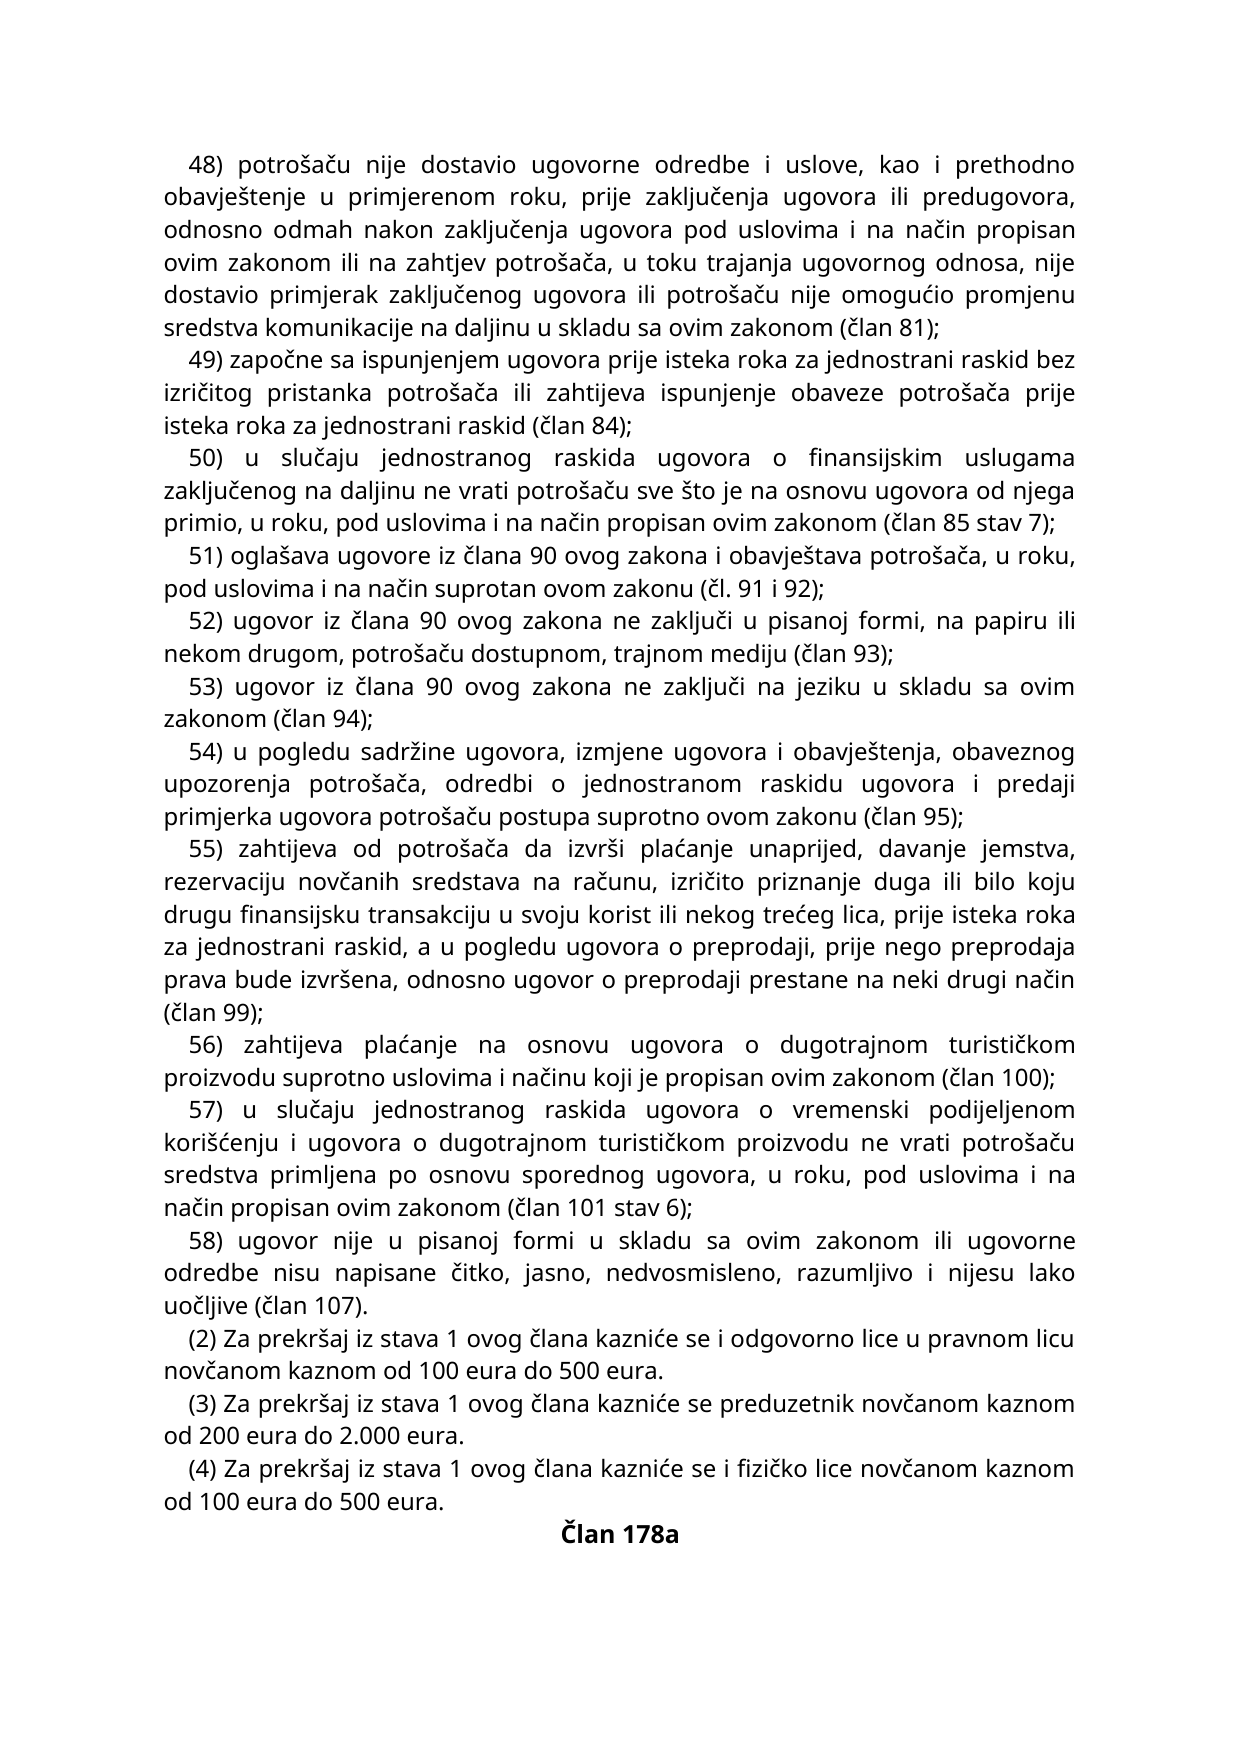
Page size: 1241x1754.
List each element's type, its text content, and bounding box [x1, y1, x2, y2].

text 56) zahtijeva plaćanje na osnovu ugovora o dugotrajnom turističkom proizvodu suprotno uslovima i načinu koji je propisan ovim zakonom (član 100); [163, 1028, 1077, 1093]
text 51) oglašava ugovore iz člana 90 ovog zakona i obavještava potrošača, u roku, pod uslovima i na način suprotan ovom zakonu (čl. 91 i 92); [163, 539, 1077, 604]
text 57) u slučaju jednostranog raskida ugovora o vremenski podijeljenom korišćenju i ugovora o dugotrajnom turističkom proizvodu ne vrati potrošaču sredstva primljena po osnovu sporednog ugovora, u roku, pod uslovima i na način propisan ovim zakonom (član 101 stav 6); [163, 1093, 1077, 1223]
text (2) Za prekršaj iz stava 1 ovog člana kazniće se i odgovorno lice u pravnom licu novčanom kaznom od 100 eura do 500 eura. [163, 1321, 1077, 1387]
text 52) ugovor iz člana 90 ovog zakona ne zaključi u pisanoj formi, na papiru ili nekom drugom, potrošaču dostupnom, trajnom mediju (član 93); [163, 604, 1077, 669]
text 54) u pogledu sadržine ugovora, izmjene ugovora i obavještenja, obaveznog upozorenja potrošača, odredbi o jednostranom raskidu ugovora i predaji primjerka ugovora potrošaču postupa suprotno ovom zakonu (član 95); [163, 734, 1077, 832]
text (4) Za prekršaj iz stava 1 ovog člana kazniće se i fizičko lice novčanom kaznom od 100 eura do 500 eura. [163, 1452, 1077, 1517]
text 50) u slučaju jednostranog raskida ugovora o finansijskim uslugama zaključenog na daljinu ne vrati potrošaču sve što je na osnovu ugovora od njega primio, u roku, pod uslovima i na način propisan ovim zakonom (član 85 stav 7); [163, 441, 1077, 539]
text Član 178a [148, 1517, 1093, 1551]
text 49) započne sa ispunjenjem ugovora prije isteka roka za jednostrani raskid bez izričitog pristanka potrošača ili zahtijeva ispunjenje obaveze potrošača prije isteka roka za jednostrani raskid (član 84); [163, 343, 1077, 441]
text 53) ugovor iz člana 90 ovog zakona ne zaključi na jeziku u skladu sa ovim zakonom (član 94); [163, 669, 1077, 734]
text 58) ugovor nije u pisanoj formi u skladu sa ovim zakonom ili ugovorne odredbe nisu napisane čitko, jasno, nedvosmisleno, razumljivo i nijesu lako uočljive (član 107). [163, 1223, 1077, 1321]
text (3) Za prekršaj iz stava 1 ovog člana kazniće se preduzetnik novčanom kaznom od 200 eura do 2.000 eura. [163, 1387, 1077, 1452]
text 48) potrošaču nije dostavio ugovorne odredbe i uslove, kao i prethodno obavještenje u primjerenom roku, prije zaključenja ugovora ili predugovora, odnosno odmah nakon zaključenja ugovora pod uslovima i na način propisan ovim zakonom ili na zahtjev potrošača, u toku trajanja ugovornog odnosa, nije dostavio primjerak zaključenog ugovora ili potrošaču nije omogućio promjenu sredstva komunikacije na daljinu u skladu sa ovim zakonom (član 81); [163, 148, 1077, 343]
text 55) zahtijeva od potrošača da izvrši plaćanje unaprijed, davanje jemstva, rezervaciju novčanih sredstava na računu, izričito priznanje duga ili bilo koju drugu finansijsku transakciju u svoju korist ili nekog trećeg lica, prije isteka roka za jednostrani raskid, a u pogledu ugovora o preprodaji, prije nego preprodaja prava bude izvršena, odnosno ugovor o preprodaji prestane na neki drugi način (član 99); [163, 832, 1077, 1028]
